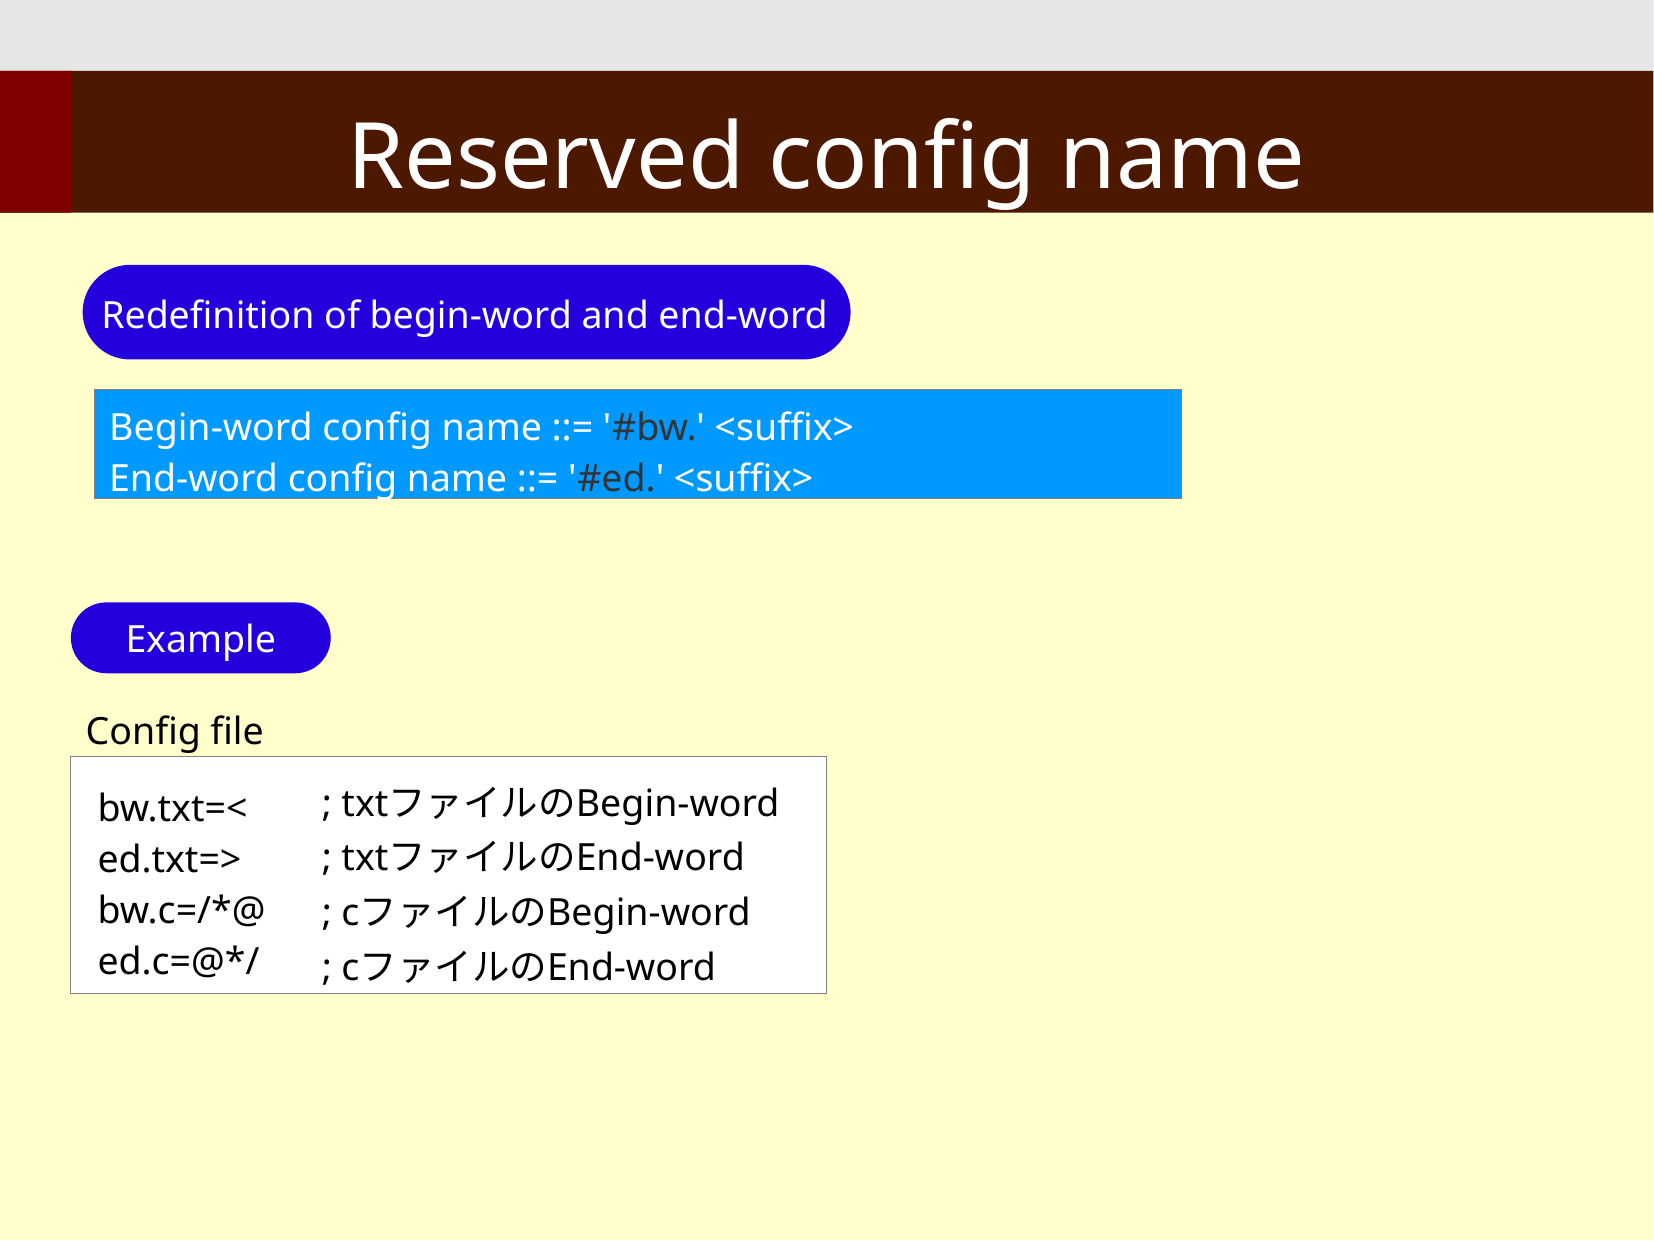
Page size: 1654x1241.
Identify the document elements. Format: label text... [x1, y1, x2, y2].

text_box Redefinition of begin-word and end-word [86, 281, 863, 360]
text_box Example [70, 602, 331, 674]
text_box Config file [70, 696, 485, 757]
text_box Begin-word config name ::= '#bw.' <suffix> End-word config name ::= '#ed.' <suffix> [94, 392, 898, 499]
text_box [94, 389, 1182, 499]
text_box [82, 294, 86, 330]
text_box bw.txt=< ed.txt=> bw.c=/*@ ed.c=@*/ [82, 773, 307, 970]
text_box [70, 756, 827, 994]
title Reserved config name [82, 49, 1572, 257]
text_box ; txtファイルのBegin-word ; txtファイルのEnd-word ; cファイルのBegin-word ; cファイルのEnd-word [307, 765, 804, 982]
text_box [94, 264, 839, 281]
